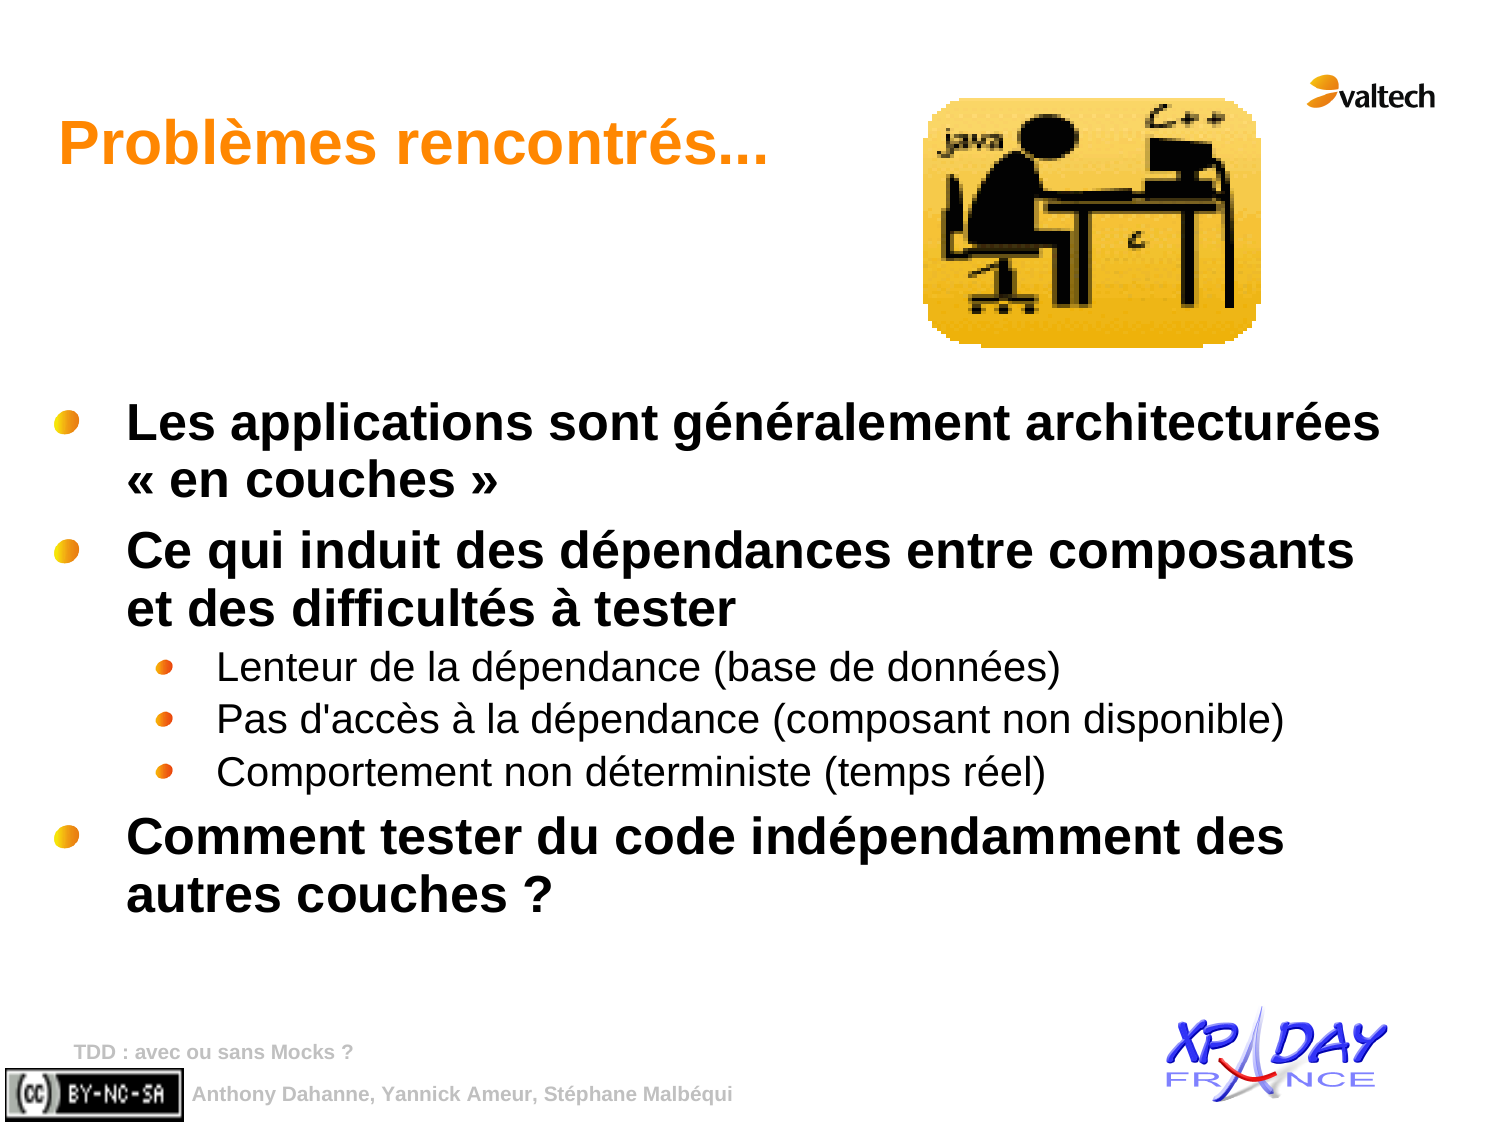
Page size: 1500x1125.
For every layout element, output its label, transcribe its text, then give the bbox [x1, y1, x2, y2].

picture [5, 1068, 53, 1122]
list Les applications sont généralement architecturées « en couches » Ce qui induit des dépendances entre composants et des difficultés à tester Lenteur de la dépendance (base de données) Pas d'accès à la dépendance (composant non disponible) Comportement non déterministe (temps réel) Comment tester du code indépendamment des autres couches ? [53, 392, 1384, 1125]
title Problèmes rencontrés... [59, 59, 1295, 228]
picture [1384, 1003, 1388, 1102]
picture [915, 88, 1270, 355]
picture [1305, 73, 1436, 109]
